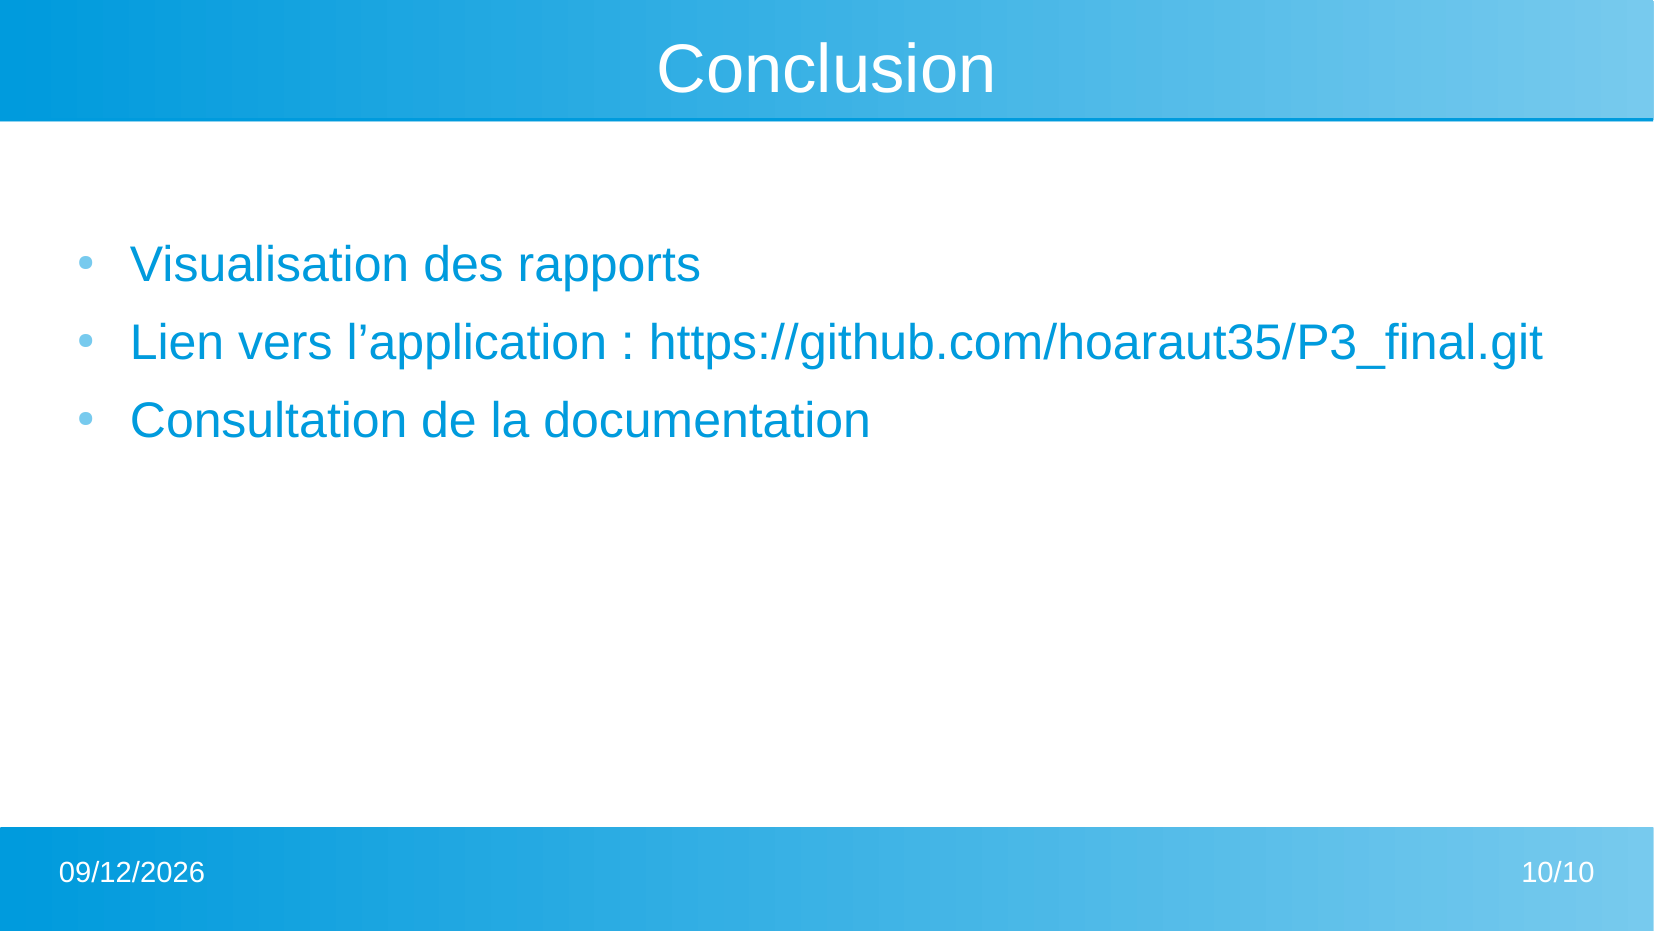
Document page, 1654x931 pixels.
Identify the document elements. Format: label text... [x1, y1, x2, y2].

list Visualisation des rapports Lien vers l’application : https://github.com/hoaraut35/P3_final.git Consultation de la documentation [59, 177, 1595, 768]
title Conclusion [59, 29, 1595, 108]
